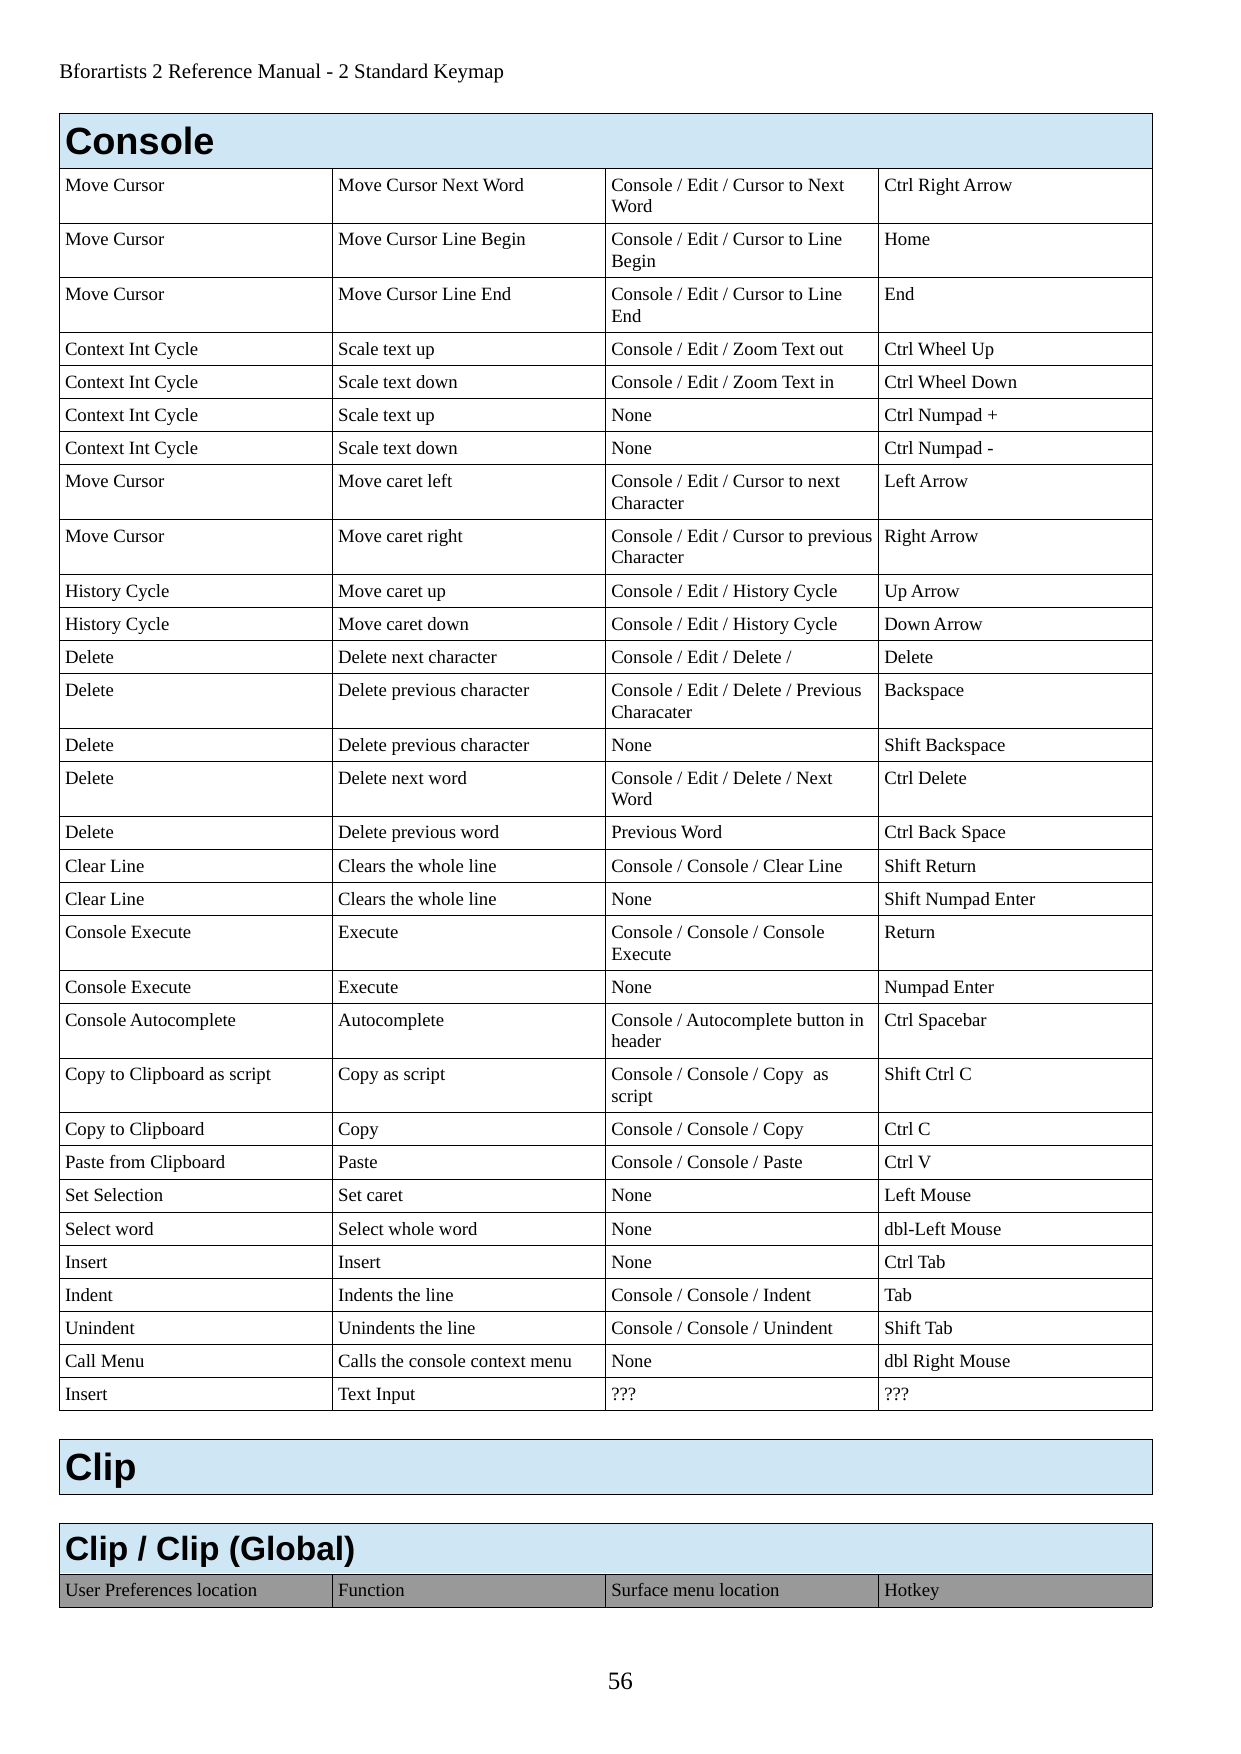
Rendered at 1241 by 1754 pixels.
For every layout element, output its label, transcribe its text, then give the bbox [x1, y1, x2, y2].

table_cell None [606, 1180, 878, 1212]
table_cell Numpad Enter [879, 971, 1152, 1003]
table_cell Move Cursor [60, 169, 332, 222]
table_cell Scale text down [333, 366, 605, 398]
table_cell Clear Line [60, 850, 332, 882]
table_cell Return [879, 916, 1152, 970]
table_cell End [879, 278, 1152, 332]
table_cell Console Execute [60, 916, 332, 970]
table_cell Scale text down [333, 432, 605, 464]
table_header Console [60, 114, 1152, 168]
table_cell Clears the whole line [333, 850, 605, 882]
table_cell dbl Right Mouse [879, 1345, 1152, 1377]
table_cell Move Cursor Line Begin [333, 224, 605, 277]
table_cell Delete [60, 729, 332, 761]
table_cell Ctrl C [879, 1113, 1152, 1145]
table_cell Delete previous character [333, 674, 605, 728]
table_cell Console / Autocomplete button in header [606, 1004, 878, 1057]
table_cell Select whole word [333, 1213, 605, 1245]
table_cell Copy to Clipboard as script [60, 1059, 332, 1112]
table_cell History Cycle [60, 608, 332, 640]
table_cell Console / Edit / History Cycle [606, 608, 878, 640]
table_cell Clears the whole line [333, 883, 605, 915]
table_cell Right Arrow [879, 520, 1152, 574]
table_cell Shift Backspace [879, 729, 1152, 761]
table_cell Shift Ctrl C [879, 1059, 1152, 1112]
table_cell dbl-Left Mouse [879, 1213, 1152, 1245]
table_cell Move Cursor [60, 224, 332, 277]
table_cell Context Int Cycle [60, 333, 332, 365]
table_cell None [606, 883, 878, 915]
table_cell Insert [60, 1378, 332, 1410]
table_cell Console / Edit / Cursor to next Character [606, 465, 878, 519]
table_cell Move Cursor [60, 278, 332, 332]
table_header Clip / Clip (Global) [60, 1524, 1152, 1573]
table_cell Console / Console / Clear Line [606, 850, 878, 882]
table_header Clip [60, 1440, 1152, 1494]
table_cell Console / Console / Indent [606, 1279, 878, 1311]
table_cell User Preferences location [60, 1575, 332, 1607]
table_cell Set caret [333, 1180, 605, 1212]
table_cell Left Arrow [879, 465, 1152, 519]
table_cell Console / Edit / Cursor to Line End [606, 278, 878, 332]
table_cell ??? [606, 1378, 878, 1410]
table_cell Delete next character [333, 641, 605, 673]
table_cell Set Selection [60, 1180, 332, 1212]
table_cell Console / Edit / Delete / [606, 641, 878, 673]
table_cell Down Arrow [879, 608, 1152, 640]
table_cell Console / Edit / Cursor to Next Word [606, 169, 878, 222]
table_cell Move Cursor [60, 520, 332, 574]
table_cell None [606, 1213, 878, 1245]
table_cell Copy [333, 1113, 605, 1145]
table_cell Indents the line [333, 1279, 605, 1311]
table_cell Console / Console / Console Execute [606, 916, 878, 970]
table_cell Console Autocomplete [60, 1004, 332, 1057]
table_cell Ctrl Spacebar [879, 1004, 1152, 1057]
table_cell Text Input [333, 1378, 605, 1410]
table_cell Ctrl Wheel Up [879, 333, 1152, 365]
table_cell Console / Edit / Delete / Previous Characater [606, 674, 878, 728]
table_cell None [606, 1345, 878, 1377]
table_cell Unindent [60, 1312, 332, 1344]
table_cell Shift Tab [879, 1312, 1152, 1344]
table_cell Function [333, 1575, 605, 1607]
table_cell Move caret right [333, 520, 605, 574]
table_cell Ctrl Numpad + [879, 399, 1152, 431]
table_cell Delete next word [333, 762, 605, 816]
table_cell Move Cursor Next Word [333, 169, 605, 222]
table_cell Copy as script [333, 1059, 605, 1112]
table_cell Shift Return [879, 850, 1152, 882]
table_cell Call Menu [60, 1345, 332, 1377]
table_cell Move Cursor Line End [333, 278, 605, 332]
table_cell Paste [333, 1146, 605, 1178]
table_cell Console / Edit / Zoom Text in [606, 366, 878, 398]
table_cell Console / Console / Copy as script [606, 1059, 878, 1112]
table_cell None [606, 729, 878, 761]
table_cell Move caret down [333, 608, 605, 640]
table_cell Console / Console / Unindent [606, 1312, 878, 1344]
table_cell Console / Edit / Zoom Text out [606, 333, 878, 365]
table_cell Left Mouse [879, 1180, 1152, 1212]
table_cell Ctrl Numpad - [879, 432, 1152, 464]
table_cell History Cycle [60, 575, 332, 607]
table_cell Autocomplete [333, 1004, 605, 1057]
table_cell Context Int Cycle [60, 366, 332, 398]
table_cell Shift Numpad Enter [879, 883, 1152, 915]
table_cell None [606, 971, 878, 1003]
table_cell Insert [60, 1246, 332, 1278]
table_cell Ctrl Wheel Down [879, 366, 1152, 398]
table_cell Execute [333, 916, 605, 970]
table_cell Tab [879, 1279, 1152, 1311]
table_cell Console / Edit / Cursor to Line Begin [606, 224, 878, 277]
table_cell Backspace [879, 674, 1152, 728]
table_cell Copy to Clipboard [60, 1113, 332, 1145]
table_cell None [606, 1246, 878, 1278]
table_cell Console / Edit / History Cycle [606, 575, 878, 607]
table_cell Context Int Cycle [60, 432, 332, 464]
table_cell Hotkey [879, 1575, 1152, 1607]
table_cell ??? [879, 1378, 1152, 1410]
table_cell None [606, 399, 878, 431]
table_cell Context Int Cycle [60, 399, 332, 431]
table_cell Delete [60, 817, 332, 849]
table_cell Insert [333, 1246, 605, 1278]
table_cell Console Execute [60, 971, 332, 1003]
table_cell Unindents the line [333, 1312, 605, 1344]
table_cell Move Cursor [60, 465, 332, 519]
table_cell Console / Console / Copy [606, 1113, 878, 1145]
table_cell Surface menu location [606, 1575, 878, 1607]
table_cell Indent [60, 1279, 332, 1311]
table_cell Console / Edit / Delete / Next Word [606, 762, 878, 816]
table_cell Ctrl Right Arrow [879, 169, 1152, 222]
table_cell Home [879, 224, 1152, 277]
table_cell Delete [879, 641, 1152, 673]
table_cell Previous Word [606, 817, 878, 849]
table_cell Select word [60, 1213, 332, 1245]
table_cell Ctrl V [879, 1146, 1152, 1178]
table_cell Scale text up [333, 399, 605, 431]
table_cell Up Arrow [879, 575, 1152, 607]
table_cell None [606, 432, 878, 464]
table_cell Delete [60, 762, 332, 816]
table_cell Calls the console context menu [333, 1345, 605, 1377]
table_cell Delete [60, 641, 332, 673]
table_cell Console / Console / Paste [606, 1146, 878, 1178]
table_cell Clear Line [60, 883, 332, 915]
table_cell Execute [333, 971, 605, 1003]
table_cell Delete previous word [333, 817, 605, 849]
table_cell Scale text up [333, 333, 605, 365]
table_cell Ctrl Delete [879, 762, 1152, 816]
table_cell Ctrl Tab [879, 1246, 1152, 1278]
table_cell Delete [60, 674, 332, 728]
table_cell Delete previous character [333, 729, 605, 761]
table_cell Paste from Clipboard [60, 1146, 332, 1178]
table_cell Ctrl Back Space [879, 817, 1152, 849]
table_cell Move caret left [333, 465, 605, 519]
table_cell Console / Edit / Cursor to previous Character [606, 520, 878, 574]
table_cell Move caret up [333, 575, 605, 607]
